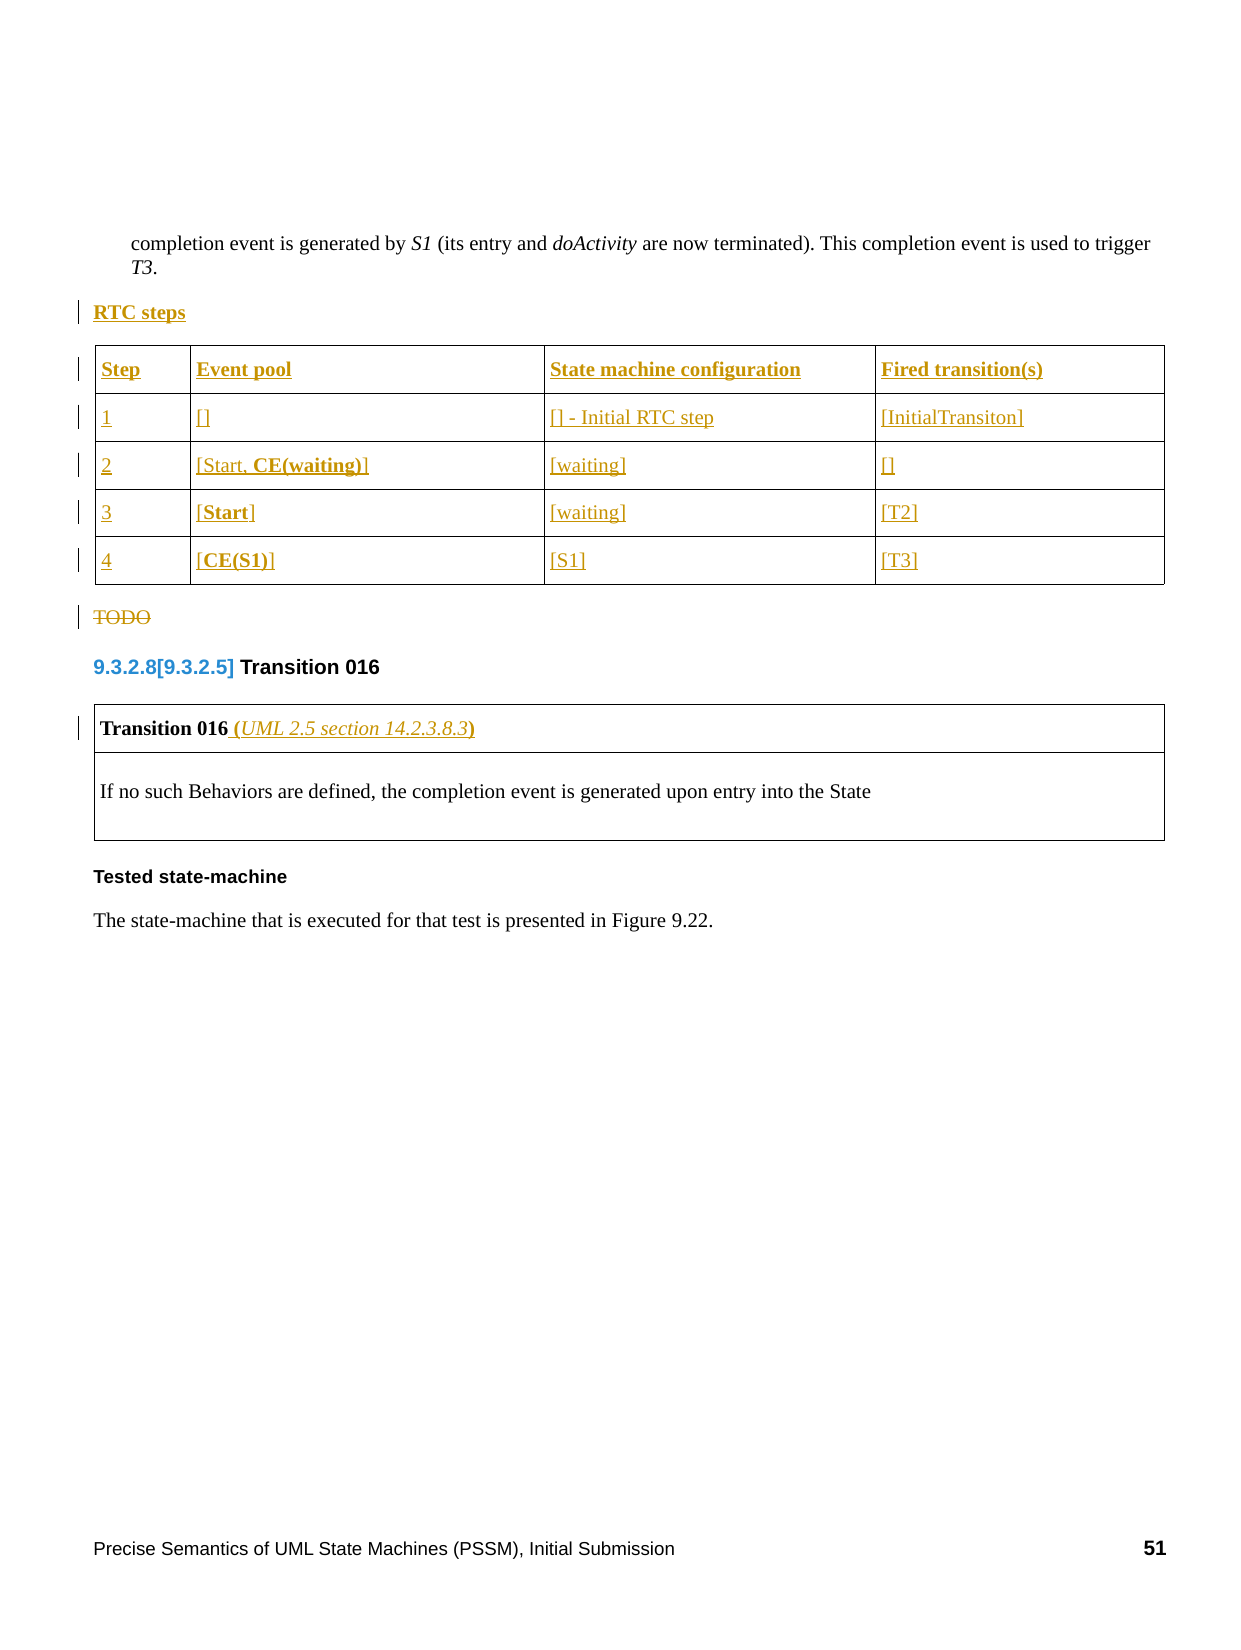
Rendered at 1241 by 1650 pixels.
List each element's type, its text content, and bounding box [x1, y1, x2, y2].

text The state-machine that is executed for that test is presented in Figure 9.22. [93, 908, 1164, 932]
table_cell [T2] [876, 490, 1164, 536]
table_cell If no such Behaviors are defined, the completion event is generated upon entry into the State [95, 753, 1164, 840]
table_header Transition 016 (UML 2.5 section 14.2.3.8.3) [95, 705, 1164, 752]
table_header Fired transition(s) [876, 346, 1164, 393]
table_cell [S1] [545, 537, 875, 584]
table_cell 3 [96, 490, 190, 536]
table_cell [] - Initial RTC step [545, 394, 875, 441]
table_cell [CE(S1)] [191, 537, 544, 584]
subtitle Transition 016 [93, 654, 1164, 679]
table_cell [Start, CE(waiting)] [191, 442, 544, 488]
table_cell [] [876, 442, 1164, 488]
table_cell [T3] [876, 537, 1164, 584]
subtitle Tested state-machine [93, 866, 1164, 887]
table_cell [Start] [191, 490, 544, 536]
table_cell [InitialTransiton] [876, 394, 1164, 441]
text completion event is generated by S1 (its entry and doActivity are now terminated). This completion event is used to trigger T3. [131, 231, 1164, 279]
text RTC steps [93, 300, 1164, 324]
table_cell [waiting] [545, 442, 875, 488]
table_header Step [96, 346, 190, 393]
table_cell [] [191, 394, 544, 441]
table_cell 4 [96, 537, 190, 584]
table_header Event pool [191, 346, 544, 393]
table_header State machine configuration [545, 346, 875, 393]
table_cell 2 [96, 442, 190, 488]
table_cell [waiting] [545, 490, 875, 536]
table_cell 1 [96, 394, 190, 441]
